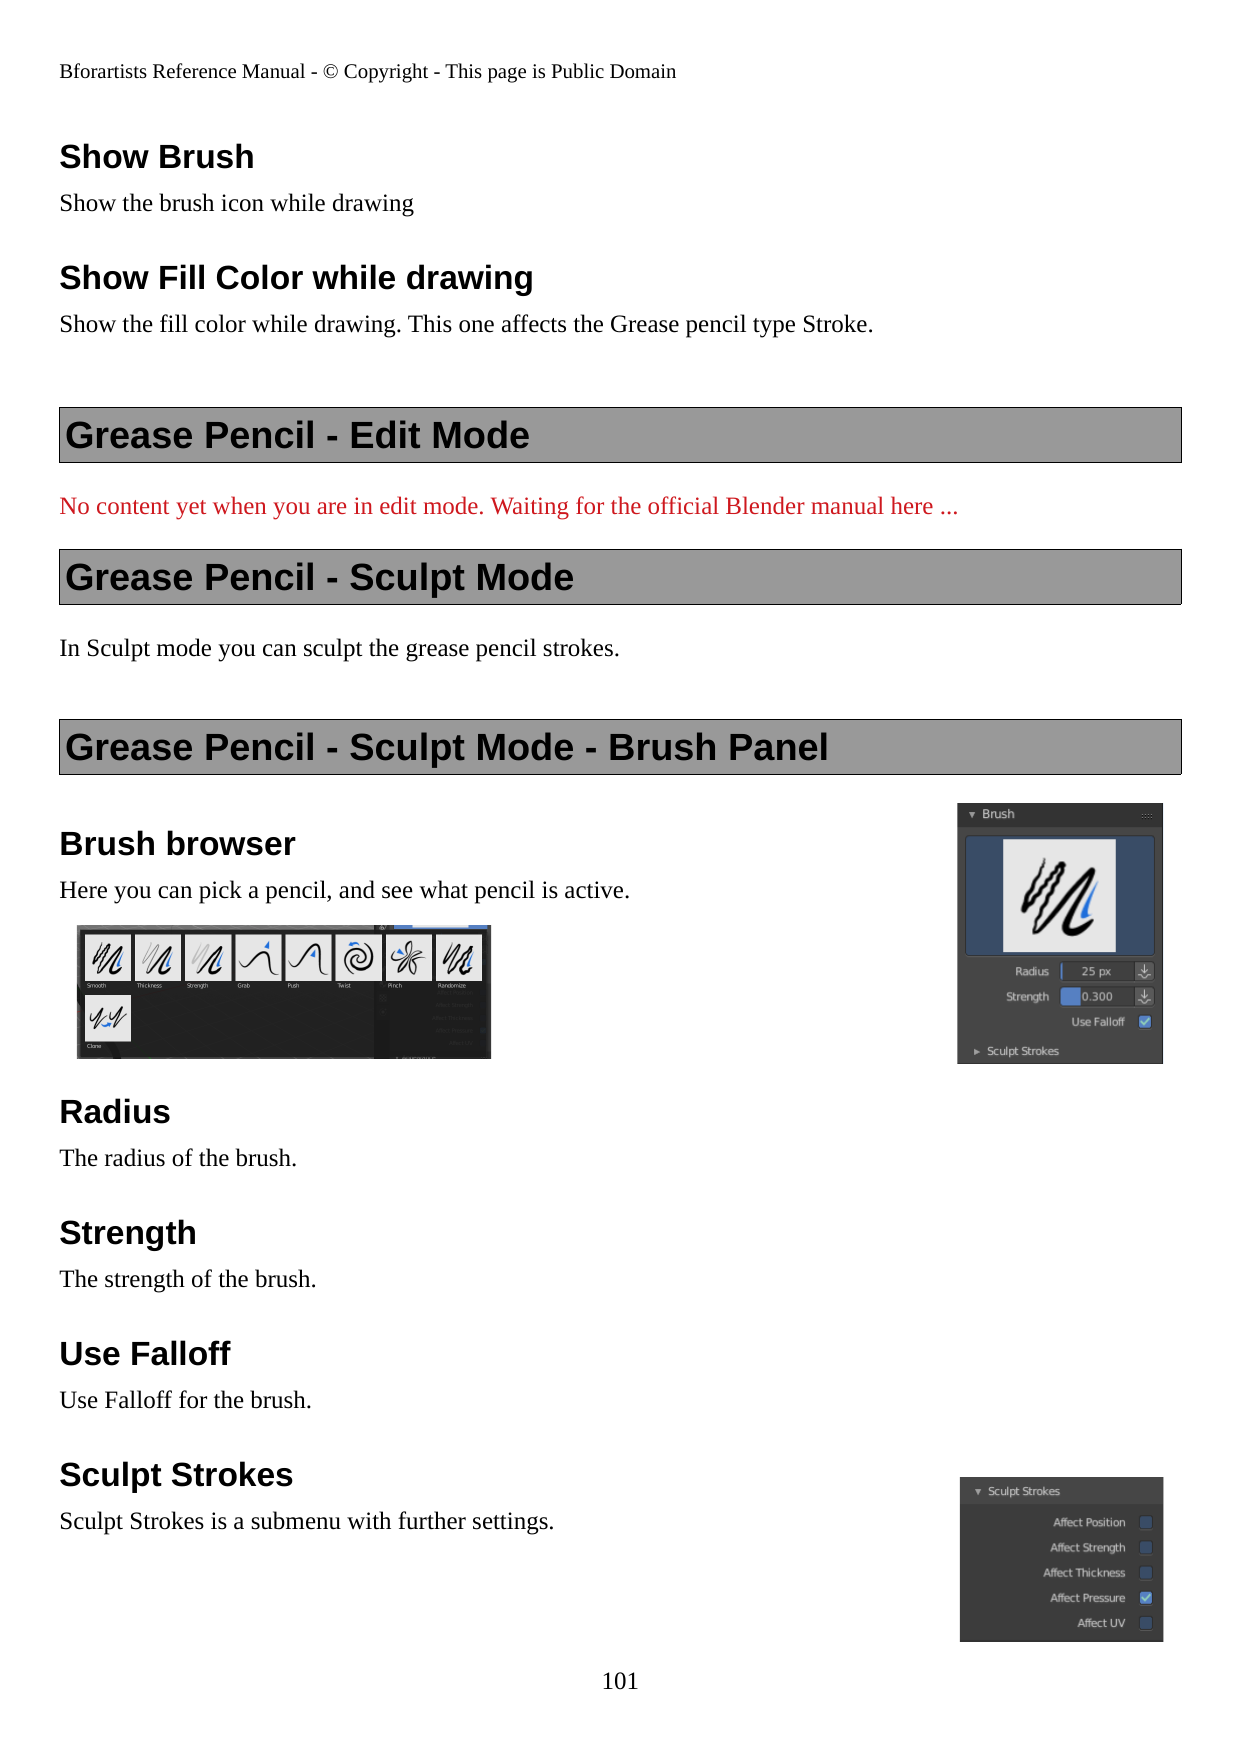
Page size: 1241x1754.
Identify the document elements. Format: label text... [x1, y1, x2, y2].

subtitle Show Brush [59, 137, 1181, 175]
subtitle Use Falloff [59, 1334, 1181, 1373]
subtitle Sculpt Strokes [59, 1455, 1181, 1494]
text In Sculpt mode you can sculpt the grease pencil strokes. [59, 633, 1181, 661]
text The strength of the brush. [59, 1264, 1181, 1293]
table_header Grease Pencil - Sculpt Mode - Brush Panel [60, 720, 1181, 774]
table_header Grease Pencil - Edit Mode [60, 408, 1181, 462]
table_header Grease Pencil - Sculpt Mode [60, 550, 1181, 604]
picture [76, 925, 492, 1059]
text Show the brush icon while drawing [59, 188, 1181, 217]
picture [959, 1477, 1164, 1642]
subtitle Strength [59, 1213, 1181, 1252]
text Sculpt Strokes is a submenu with further settings. [59, 1506, 959, 1535]
text The radius of the brush. [59, 1143, 1181, 1172]
text Show the fill color while drawing. This one affects the Grease pencil type Stroke. [59, 309, 1181, 338]
text Use Falloff for the brush. [59, 1385, 1181, 1414]
subtitle Radius [59, 1092, 1181, 1131]
text No content yet when you are in edit mode. Waiting for the official Blender manual here ... [59, 491, 1181, 520]
subtitle Brush browser [59, 824, 957, 862]
subtitle Show Fill Color while drawing [59, 258, 1181, 296]
subtitle [1164, 824, 1181, 862]
picture [957, 803, 1164, 1064]
text Here you can pick a pencil, and see what pencil is active. [59, 875, 957, 904]
